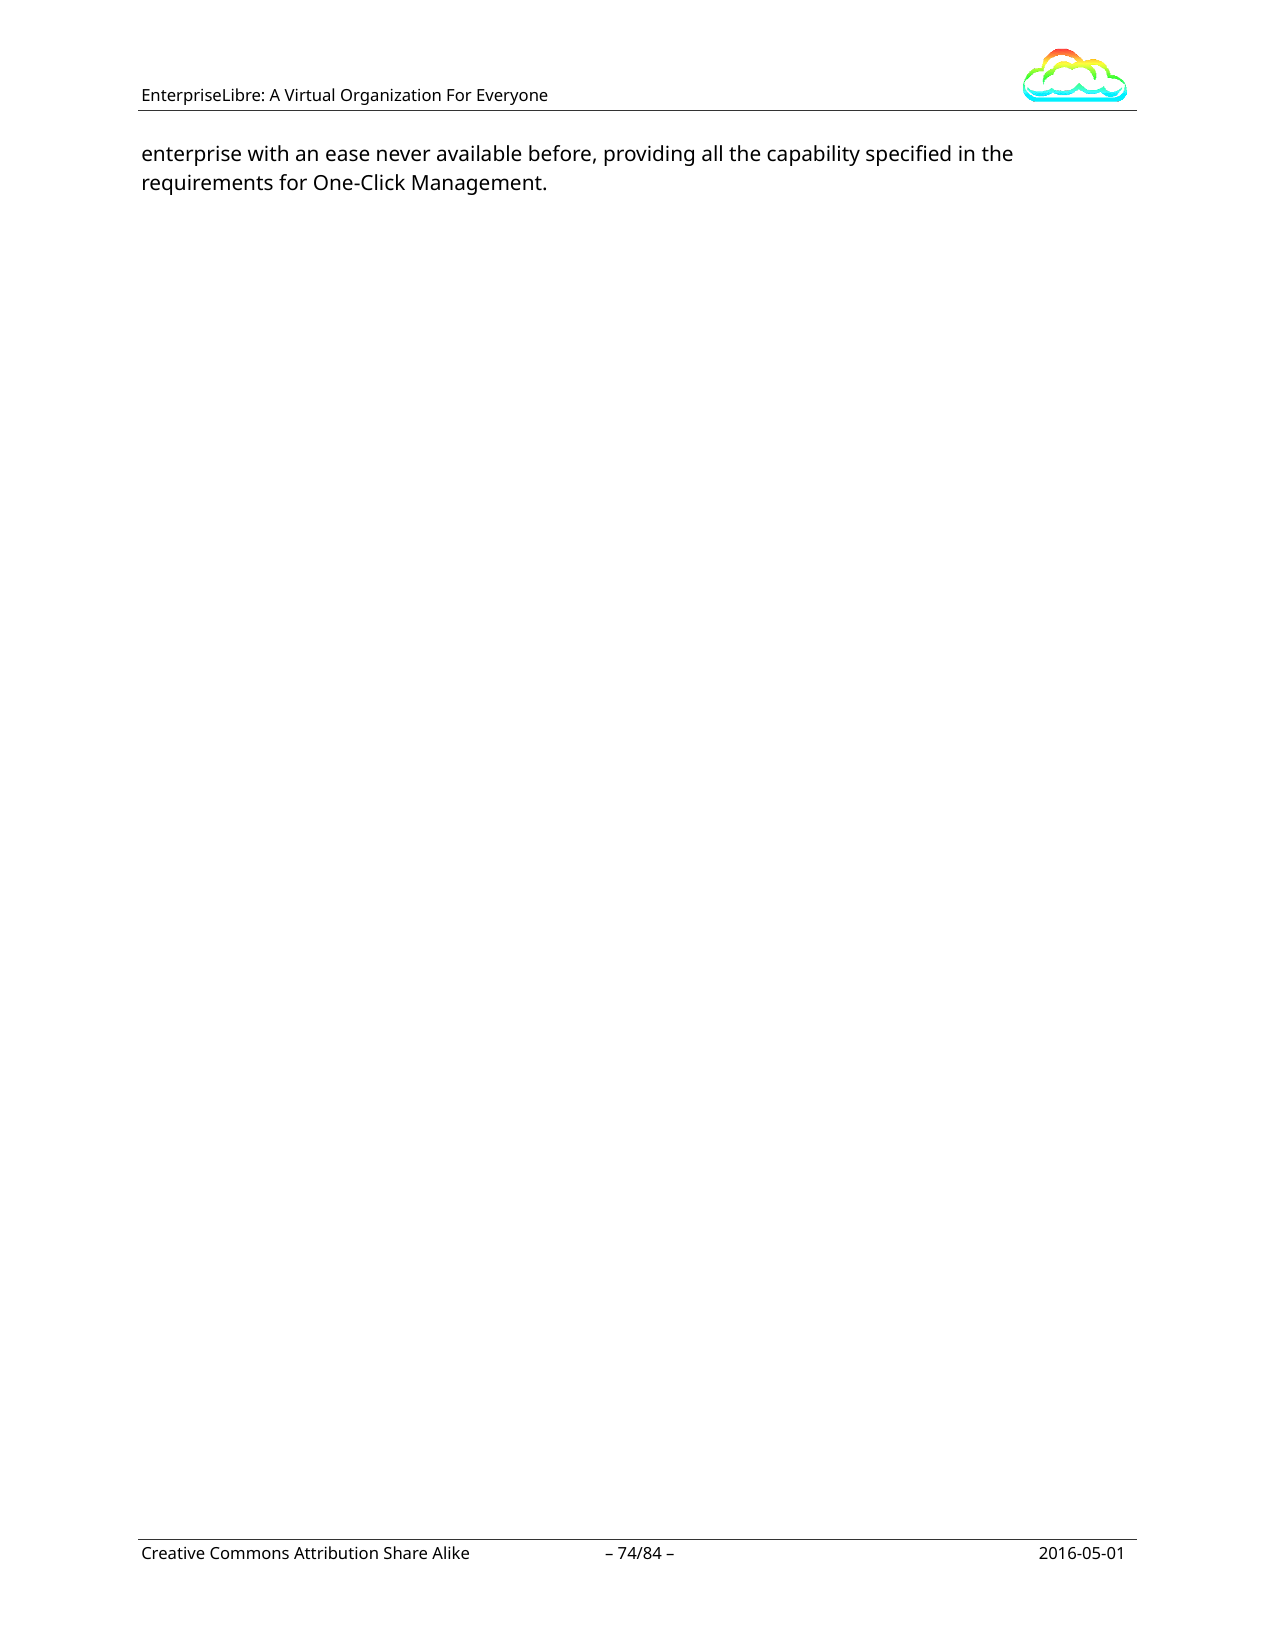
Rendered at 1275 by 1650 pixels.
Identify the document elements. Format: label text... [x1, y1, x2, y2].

text enterprise with an ease never available before, providing all the capability specified in the requirements for One-Click Management. [141, 139, 1134, 196]
picture [1022, 47, 1128, 102]
